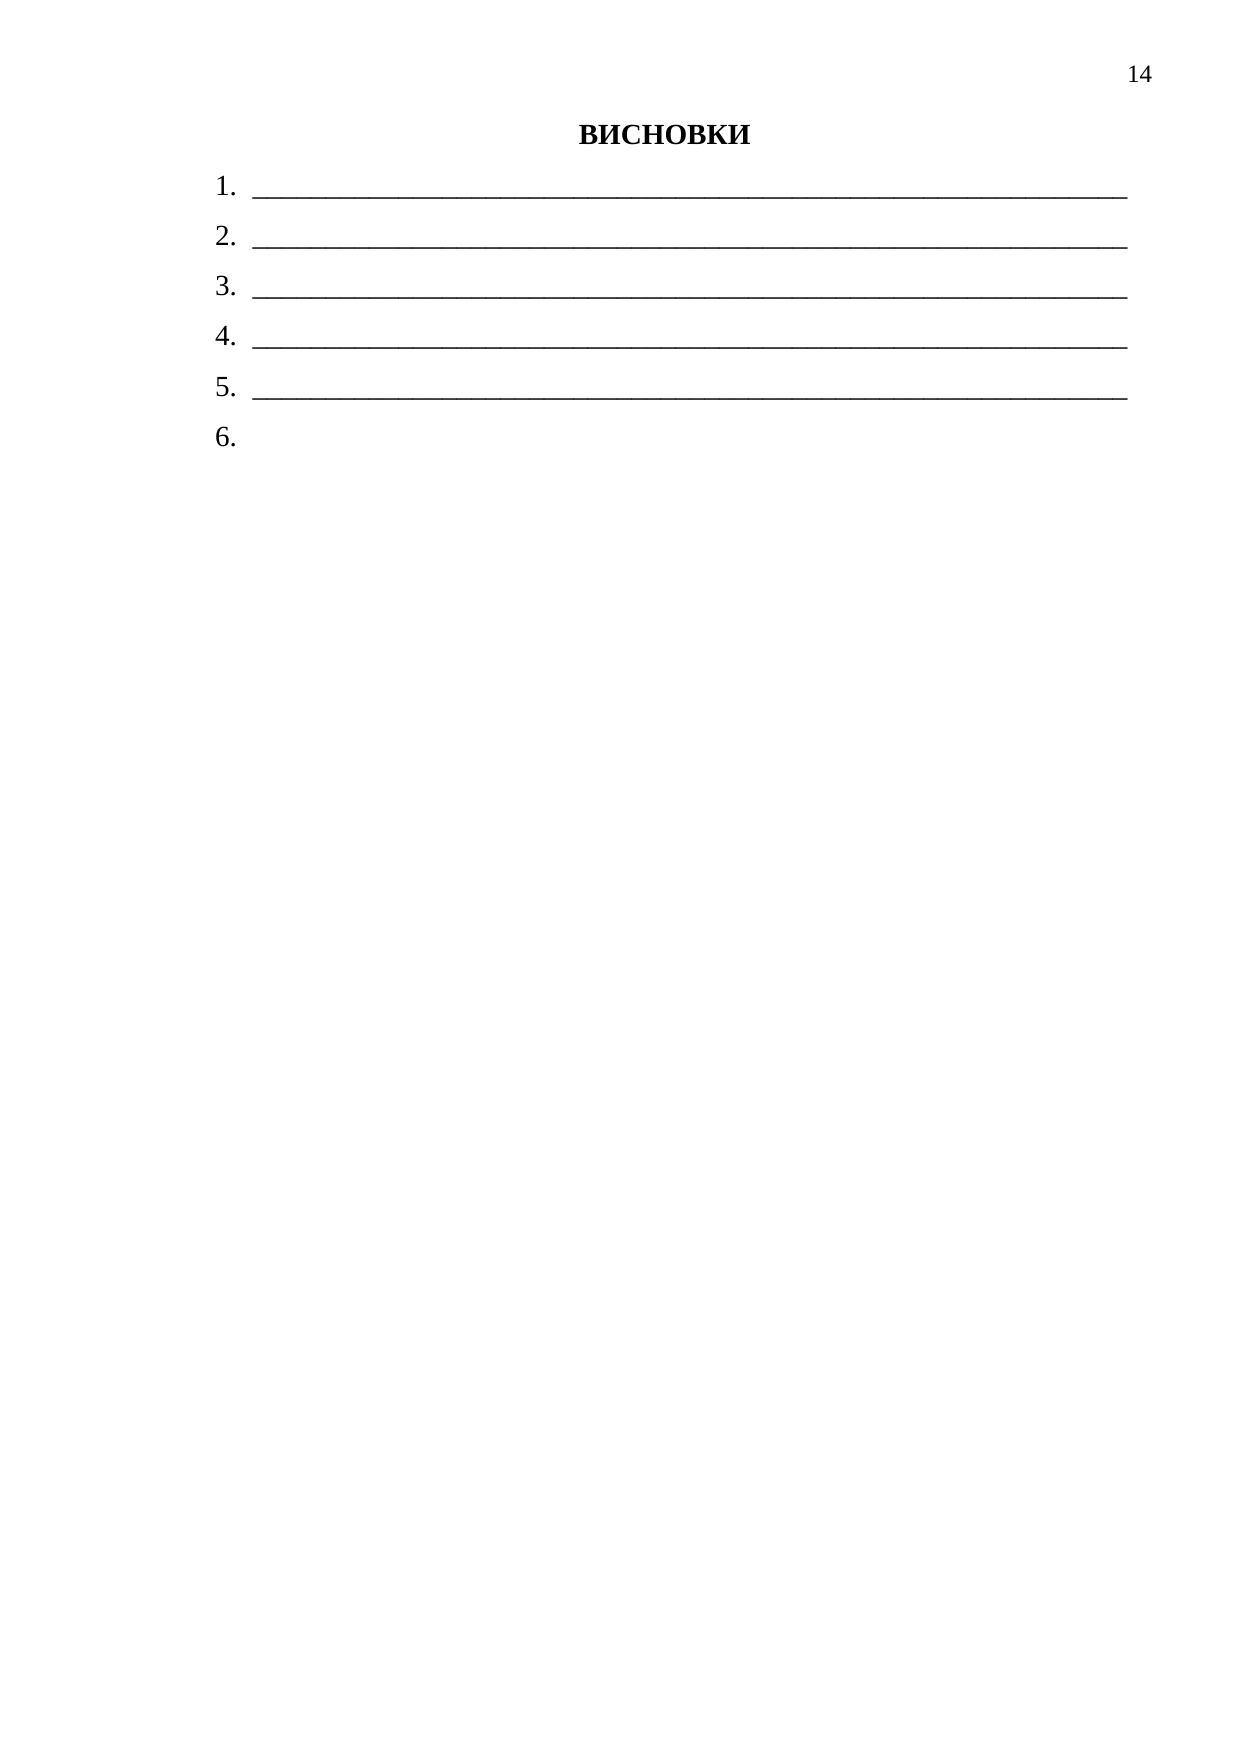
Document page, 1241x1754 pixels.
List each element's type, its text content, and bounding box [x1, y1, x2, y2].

subtitle Висновки [177, 117, 1152, 151]
list ____________________________________________________________ [215, 318, 1152, 352]
list ____________________________________________________________ [215, 218, 1152, 251]
list ____________________________________________________________ [215, 369, 1152, 402]
list ____________________________________________________________ [215, 168, 1152, 201]
list ____________________________________________________________ [215, 268, 1152, 302]
